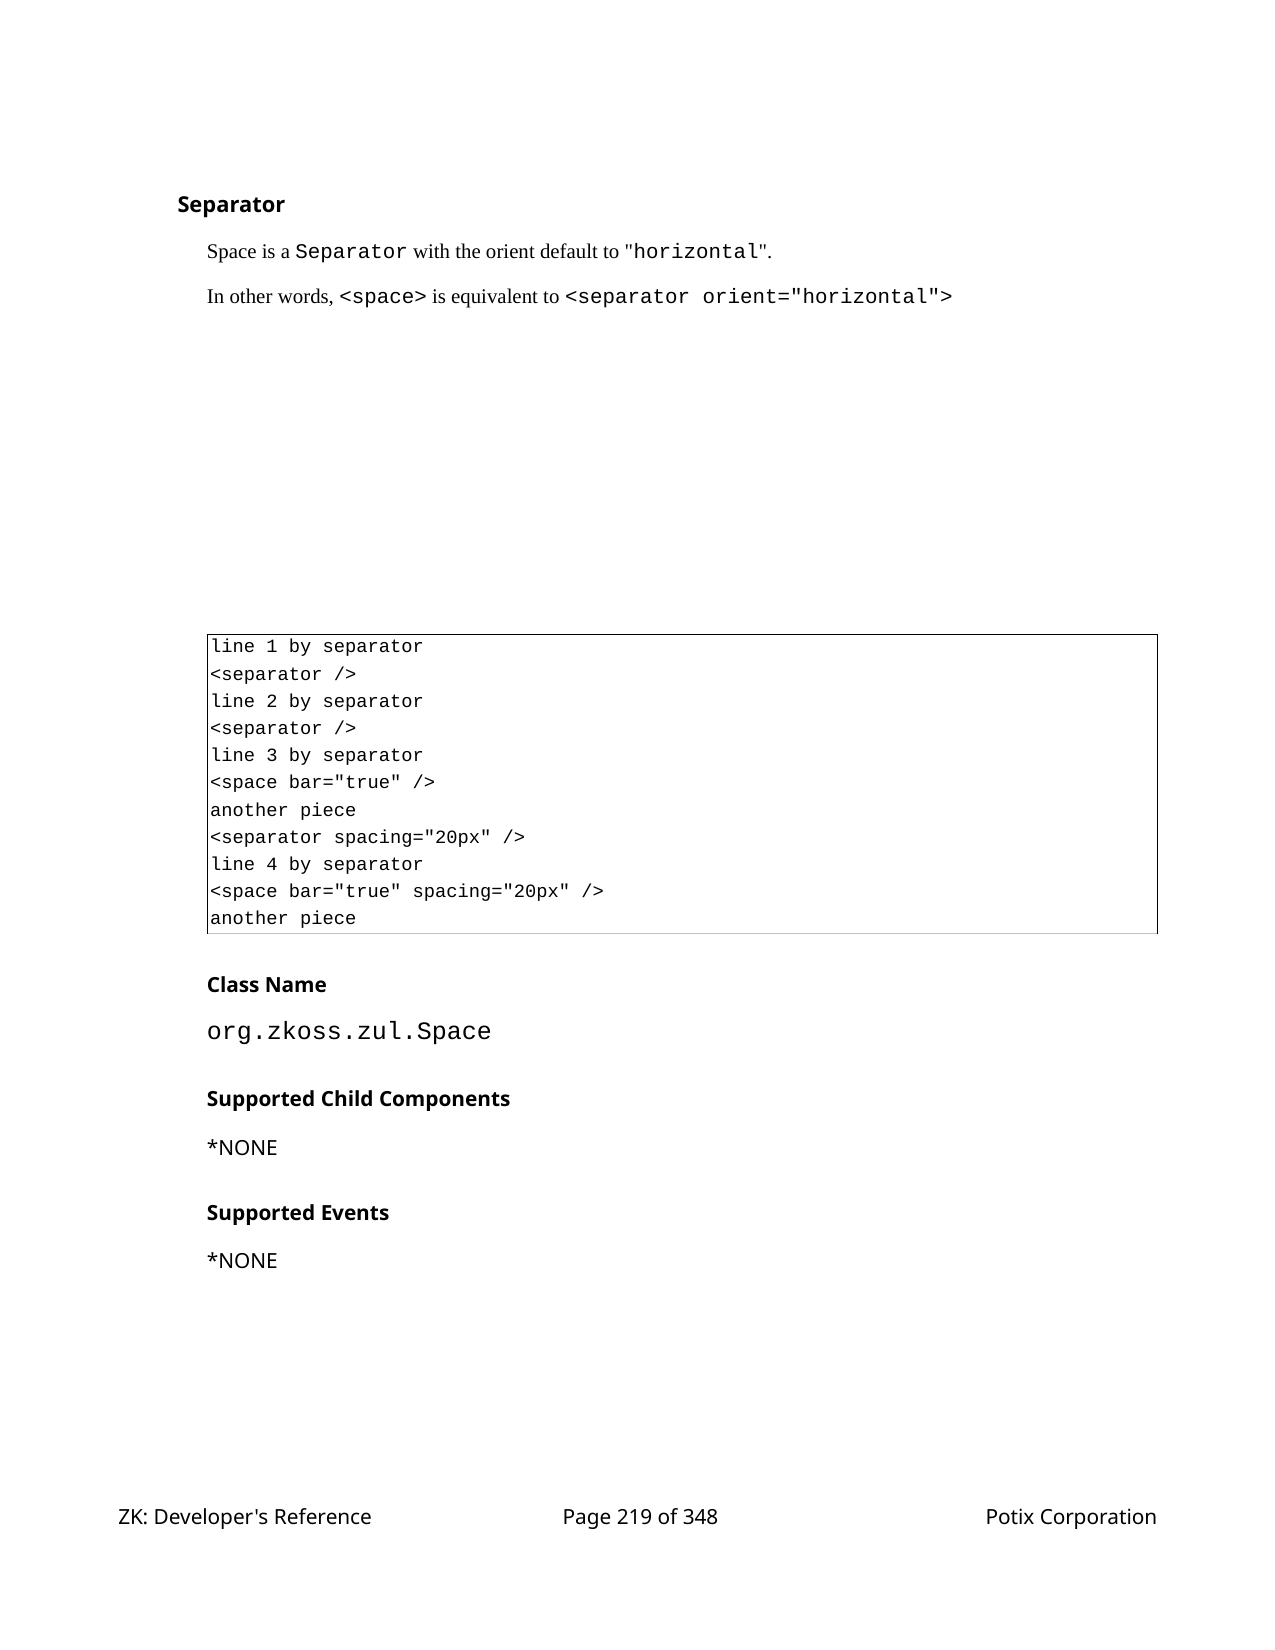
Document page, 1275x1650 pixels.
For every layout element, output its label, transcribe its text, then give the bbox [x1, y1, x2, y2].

text Space is a Separator with the orient default to "horizontal". [207, 239, 1157, 264]
text line 1 by separator [208, 635, 1157, 658]
subtitle Class Name [207, 970, 1157, 998]
text another piece [208, 906, 1157, 933]
text <separator /> [208, 716, 1157, 740]
text org.zkoss.zul.Space [207, 1019, 1157, 1047]
text In other words, <space> is equivalent to <separator orient="horizontal"> [207, 285, 1157, 310]
text <space bar="true" spacing="20px" /> [208, 879, 1157, 903]
text *NONE [207, 1246, 1157, 1275]
text line 2 by separator [208, 689, 1157, 713]
text <separator spacing="20px" /> [208, 824, 1157, 849]
text <separator /> [208, 661, 1157, 686]
text *NONE [207, 1133, 1157, 1161]
text line 4 by separator [208, 852, 1157, 876]
subtitle Separator [177, 189, 1157, 219]
subtitle Supported Child Components [207, 1084, 1157, 1112]
text another piece [208, 797, 1157, 822]
subtitle Supported Events [207, 1198, 1157, 1226]
text <space bar="true" /> [208, 770, 1157, 794]
text line 3 by separator [208, 743, 1157, 767]
